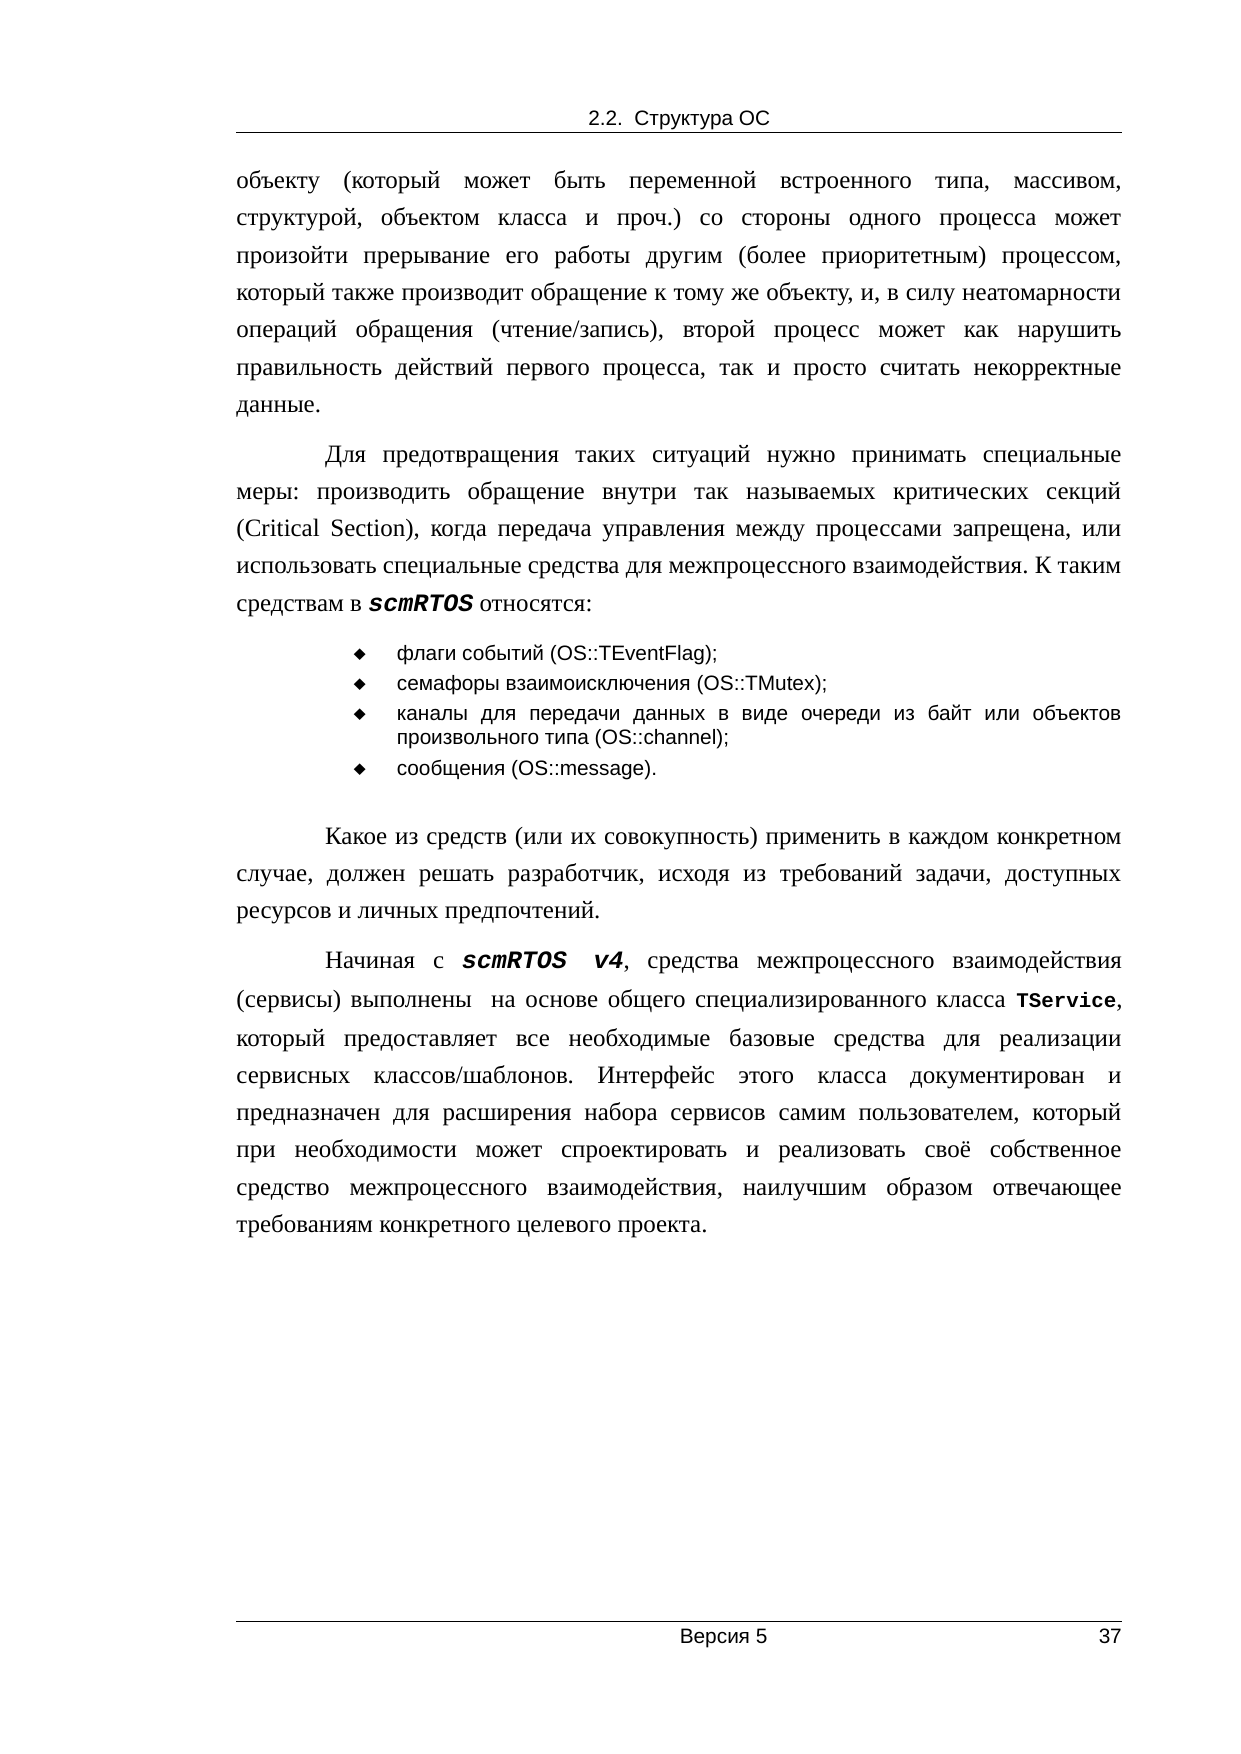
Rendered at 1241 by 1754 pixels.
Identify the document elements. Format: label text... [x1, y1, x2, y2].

list семафоры взаимоисключения (OS::TMutex); [354, 671, 1122, 695]
list флаги событий (OS::TEventFlag); [354, 640, 1122, 664]
text объекту (который может быть переменной встроенного типа, массивом, структурой, объектом класса и проч.) со стороны одного процесса может произойти прерывание его работы другим (более приоритетным) процессом, который также производит обращение к тому же объекту, и, в силу неатомарности операций обращения (чтение/запись), второй процесс может как нарушить правильность действий первого процесса, так и просто считать некорректные данные. [236, 165, 1122, 418]
text Для предотвращения таких ситуаций нужно принимать специальные меры: производить обращение внутри так называемых критических секций (Crit⁠ical Section), когда передача управления между процессами запрещена, или использовать специальные средства для межпроцессного взаимодействия. К таким средствам в scmRTOS относятся: [236, 439, 1122, 619]
text Начиная с scmRTOS v4, средства межпроцессного взаимодействия (сервисы) выполнены на основе общего специализированного класса TService, который предоставляет все необходимые базовые средства для реализации сервисных классов/шаблонов. Интерфейс этого класса документирован и предназначен для расширения набора сервисов самим пользователем, который при необходимости может спроектировать и реализовать своё собственное средство межпроцессного взаимодействия, наилучшим образом отвечающее требованиям конкретного целевого проекта. [236, 945, 1122, 1238]
text Какое из средств (или их совокупность) применить в каждом конкретном случае, должен решать разработчик, исходя из требований задачи, доступных ресурсов и личных предпочтений. [236, 821, 1122, 924]
list каналы для передачи данных в виде очереди из байт или объектов произвольного типа (OS::channel); [354, 701, 1122, 749]
list сообщения (OS::message). [354, 755, 1122, 779]
